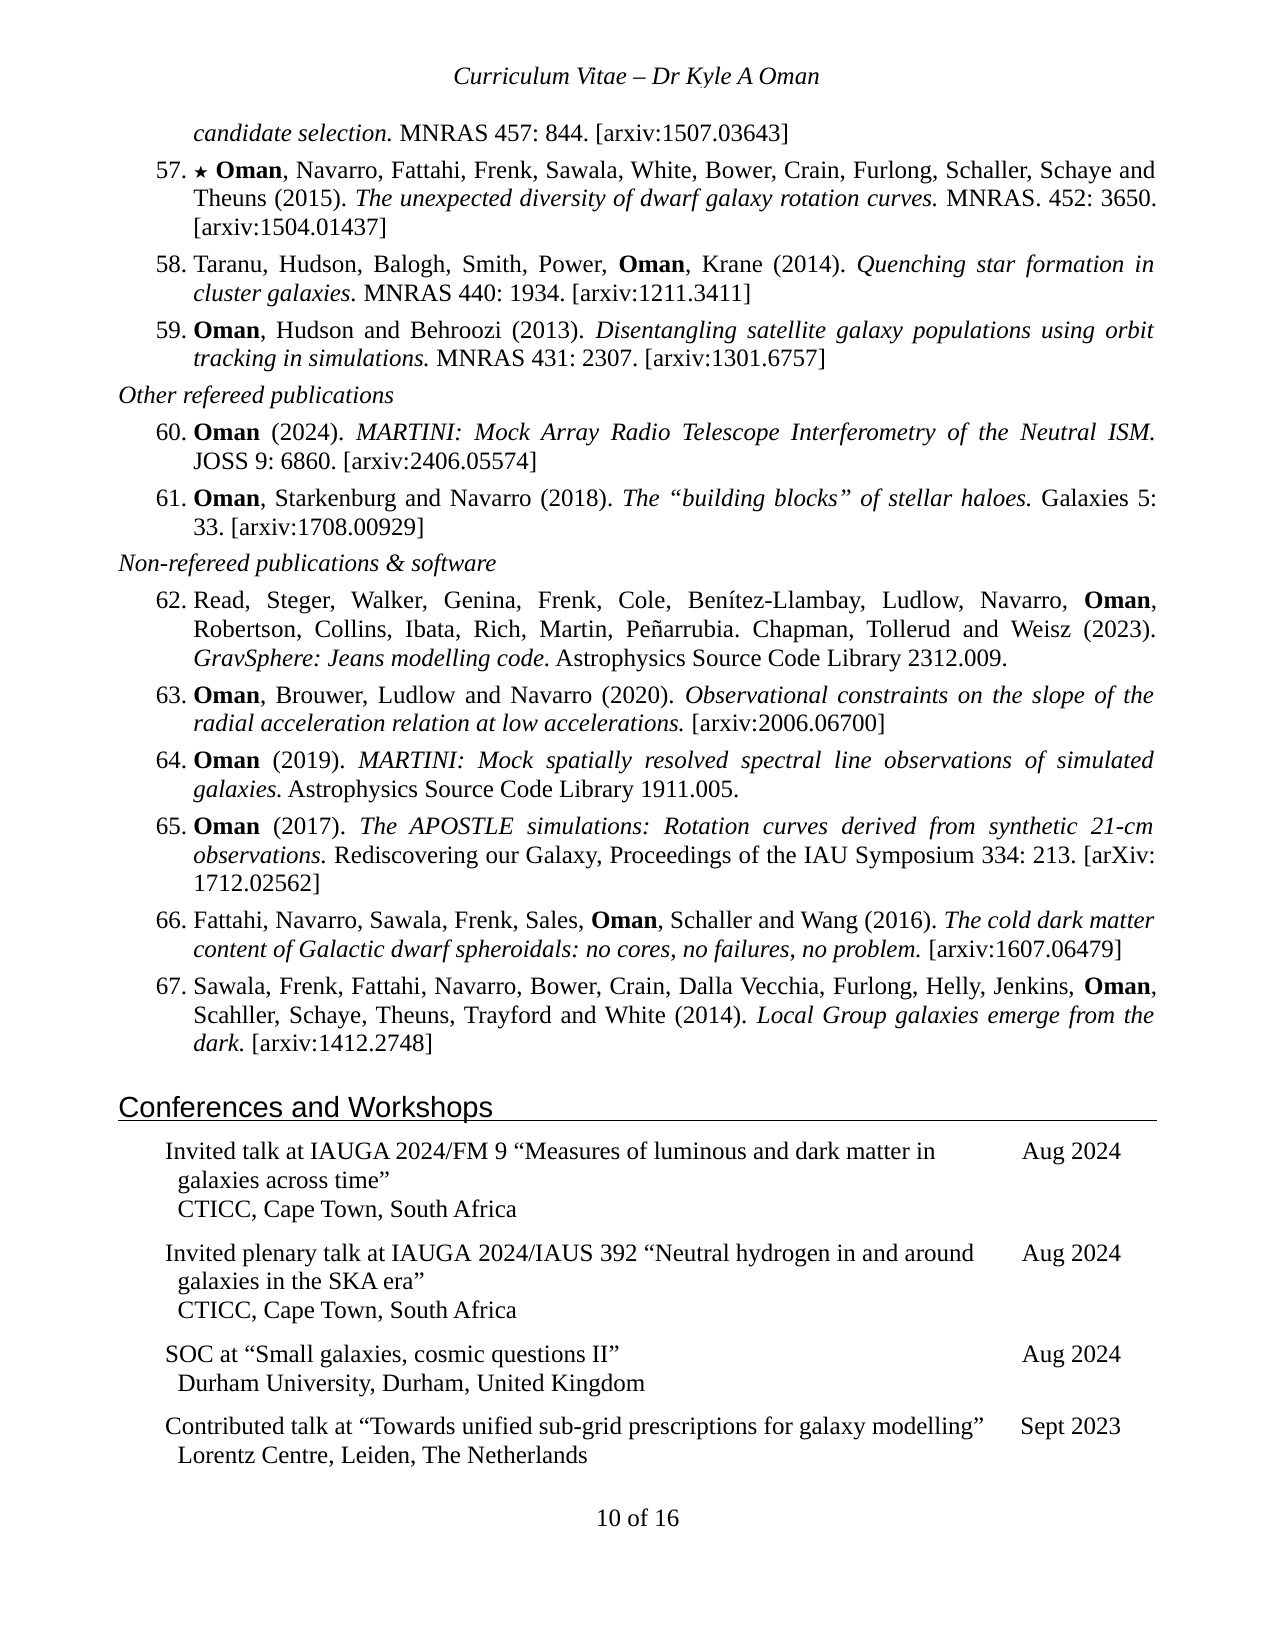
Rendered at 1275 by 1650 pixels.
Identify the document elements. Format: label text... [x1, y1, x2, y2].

text Invited talk at IAUGA 2024/FM 9 “Measures of luminous and dark matter in Aug 2024 galaxies across time” CTICC, Cape Town, South Africa [118, 1136, 1157, 1223]
text Other refereed publications [118, 380, 1157, 409]
text SOC at “Small galaxies, cosmic questions II” Aug 2024 Durham University, Durham, United Kingdom [118, 1339, 1157, 1396]
list Oman (2024). MARTINI: Mock Array Radio Telescope Interferometry of the Neutral ISM. JOSS 9: 6860. [arxiv:2406.05574] [156, 417, 1157, 475]
list candidate selection. MNRAS 457: 844. [arxiv:1507.03643] [156, 118, 1157, 147]
list Oman, Brouwer, Ludlow and Navarro (2020). Observational constraints on the slope of the radial acceleration relation at low accelerations. [arxiv:2006.06700] [156, 680, 1157, 737]
subtitle Conferences and Workshops [118, 1090, 1157, 1120]
text Contributed talk at “Towards unified sub-grid prescriptions for galaxy modelling” Sept 2023 Lorentz Centre, Leiden, The Netherlands [118, 1411, 1157, 1469]
list Oman, Hudson and Behroozi (2013). Disentangling satellite galaxy populations using orbit tracking in simulations. MNRAS 431: 2307. [arxiv:1301.6757] [156, 315, 1157, 372]
list Fattahi, Navarro, Sawala, Frenk, Sales, Oman, Schaller and Wang (2016). The cold dark matter content of Galactic dwarf spheroidals: no cores, no failures, no problem. [arxiv:1607.06479] [156, 905, 1157, 963]
list Oman, Starkenburg and Navarro (2018). The “building blocks” of stellar haloes. Galaxies 5: 33. [arxiv:1708.00929] [156, 483, 1157, 540]
list ★ Oman, Navarro, Fattahi, Frenk, Sawala, White, Bower, Crain, Furlong, Schaller, Schaye and Theuns (2015). The unexpected diversity of dwarf galaxy rotation curves. MNRAS. 452: 3650. [arxiv:1504.01437] [156, 155, 1157, 241]
list Read, Steger, Walker, Genina, Frenk, Cole, Benítez-Llambay, Ludlow, Navarro, Oman, Robertson, Collins, Ibata, Rich, Martin, Peñarrubia. Chapman, Tollerud and Weisz (2023). GravSphere: Jeans modelling code. Astrophysics Source Code Library 2312.009. [156, 585, 1157, 672]
list Sawala, Frenk, Fattahi, Navarro, Bower, Crain, Dalla Vecchia, Furlong, Helly, Jenkins, Oman, Scahller, Schaye, Theuns, Trayford and White (2014). Local Group galaxies emerge from the dark. [arxiv:1412.2748] [156, 971, 1157, 1057]
list Taranu, Hudson, Balogh, Smith, Power, Oman, Krane (2014). Quenching star formation in cluster galaxies. MNRAS 440: 1934. [arxiv:1211.3411] [156, 249, 1157, 307]
text Invited plenary talk at IAUGA 2024/IAUS 392 “Neutral hydrogen in and around Aug 2024 galaxies in the SKA era” CTICC, Cape Town, South Africa [118, 1238, 1157, 1324]
list Oman (2017). The APOSTLE simulations: Rotation curves derived from synthetic 21-cm observations. Rediscovering our Galaxy, Proceedings of the IAU Symposium 334: 213. [arXiv: 1712.02562] [156, 811, 1157, 897]
list Oman (2019). MARTINI: Mock spatially resolved spectral line observations of simulated galaxies. Astrophysics Source Code Library 1911.005. [156, 745, 1157, 803]
list Non-refereed publications & software [118, 548, 1157, 577]
